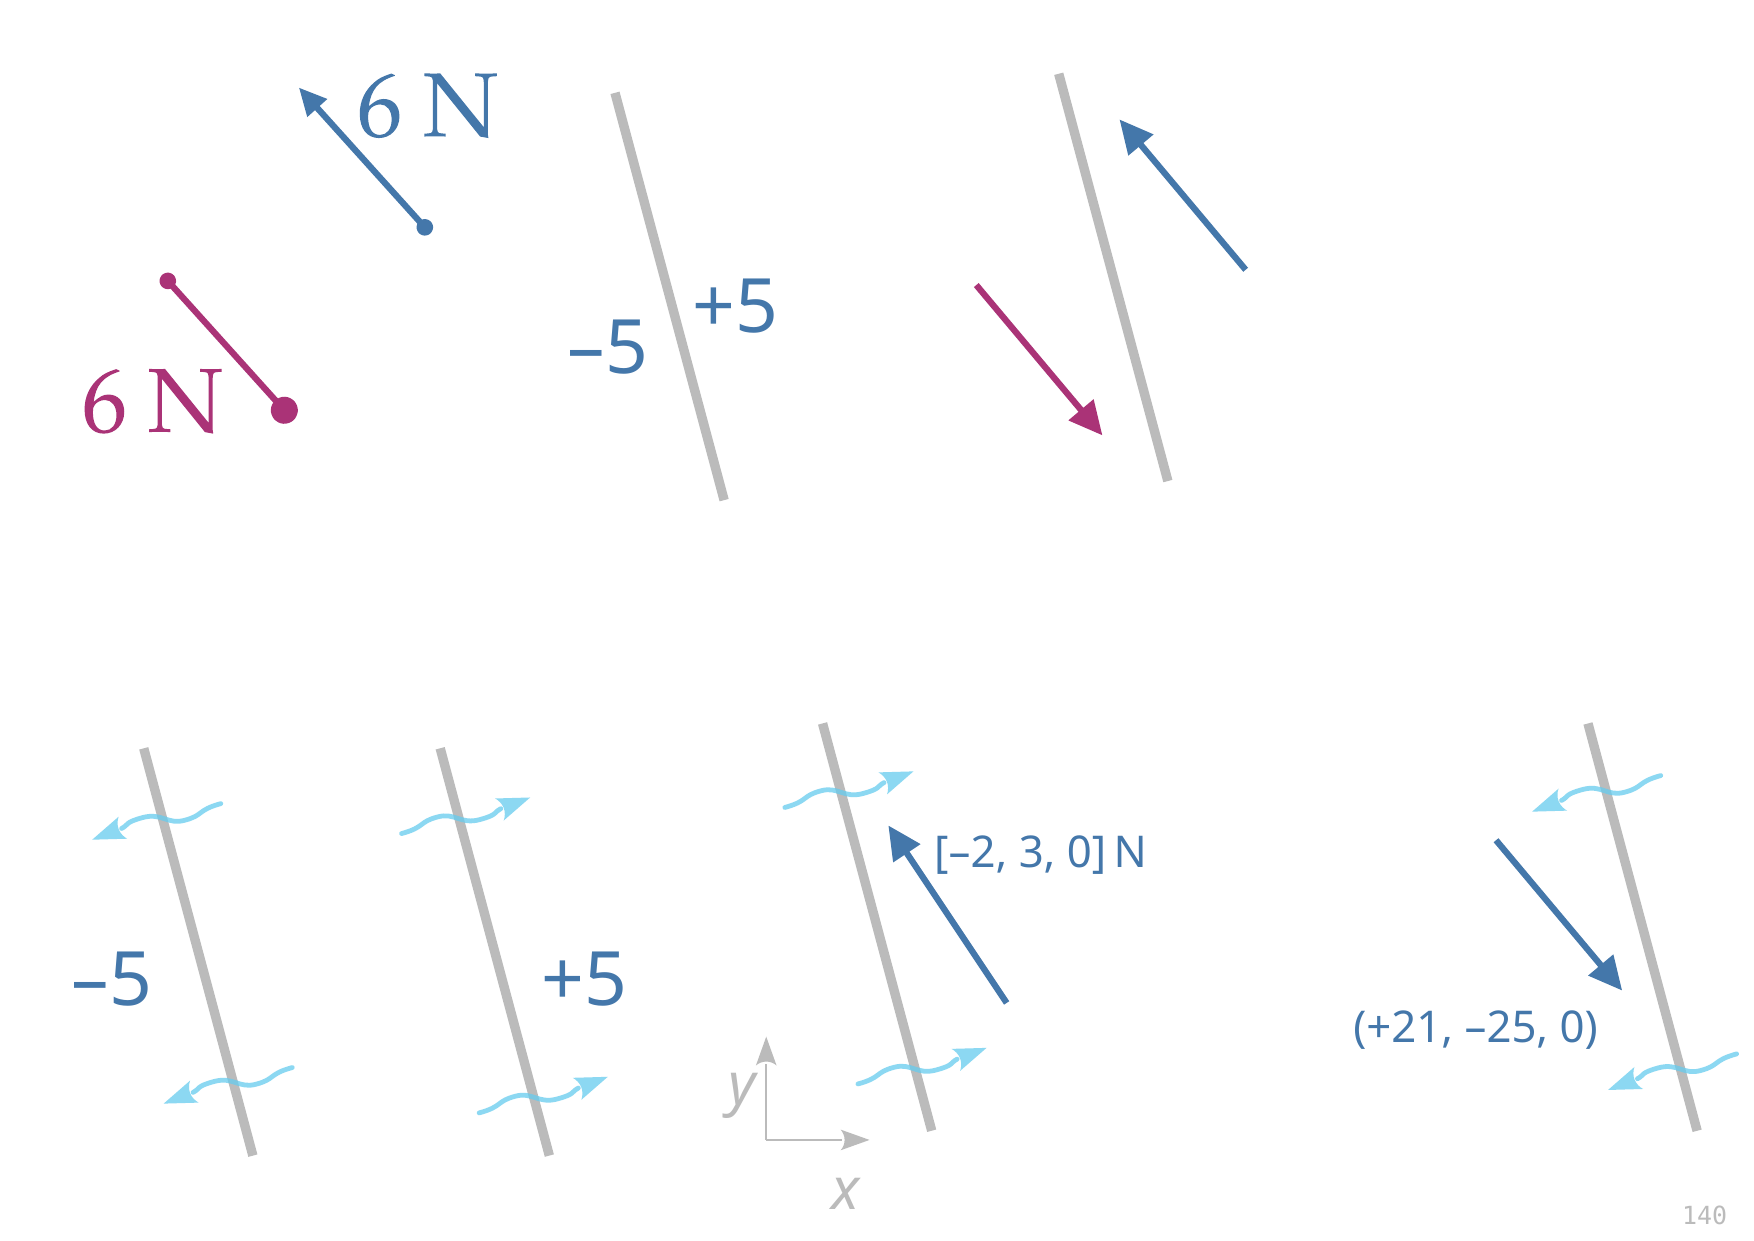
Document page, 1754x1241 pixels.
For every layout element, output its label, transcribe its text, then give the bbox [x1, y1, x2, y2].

text_box (+21, –25, 0) [1338, 982, 1600, 1049]
text_box [–2, 3, 0] N [919, 807, 1152, 871]
text_box [149, 368, 222, 434]
text_box –5 [56, 907, 162, 1005]
text_box x [816, 1131, 876, 1211]
text_box y [713, 1026, 773, 1106]
text_box [359, 73, 400, 139]
text_box +5 [678, 234, 791, 332]
text_box –5 [552, 275, 658, 373]
text_box [424, 73, 497, 139]
text_box [84, 369, 125, 434]
text_box +5 [527, 907, 640, 1005]
